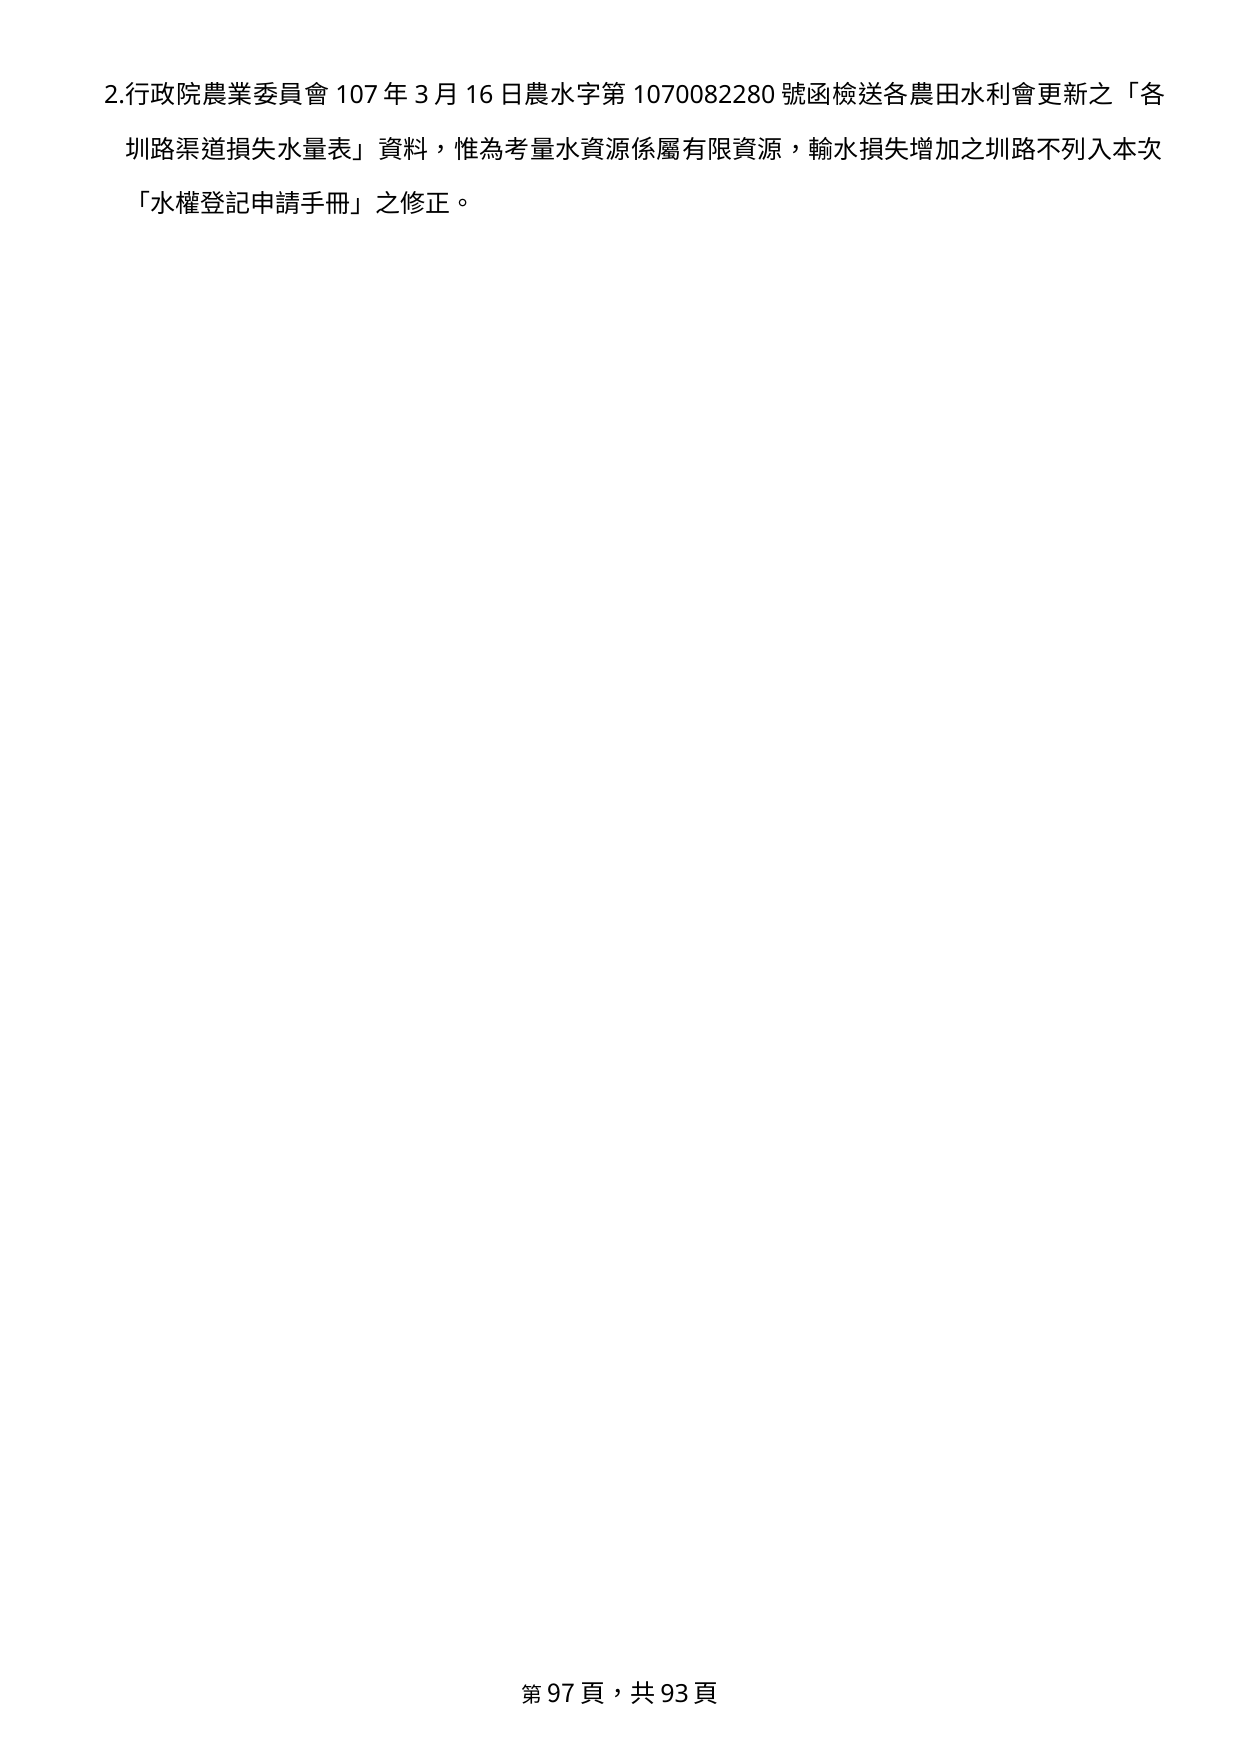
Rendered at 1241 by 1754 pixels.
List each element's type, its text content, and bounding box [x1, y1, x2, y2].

subtitle 行政院農業委員會107年3月16日農水字第1070082280號函檢送各農田水利會更新之「各圳路渠道損失水量表」資料，惟為考量水資源係屬有限資源，輸水損失增加之圳路不列入本次「水權登記申請手冊」之修正。 [125, 75, 1165, 220]
